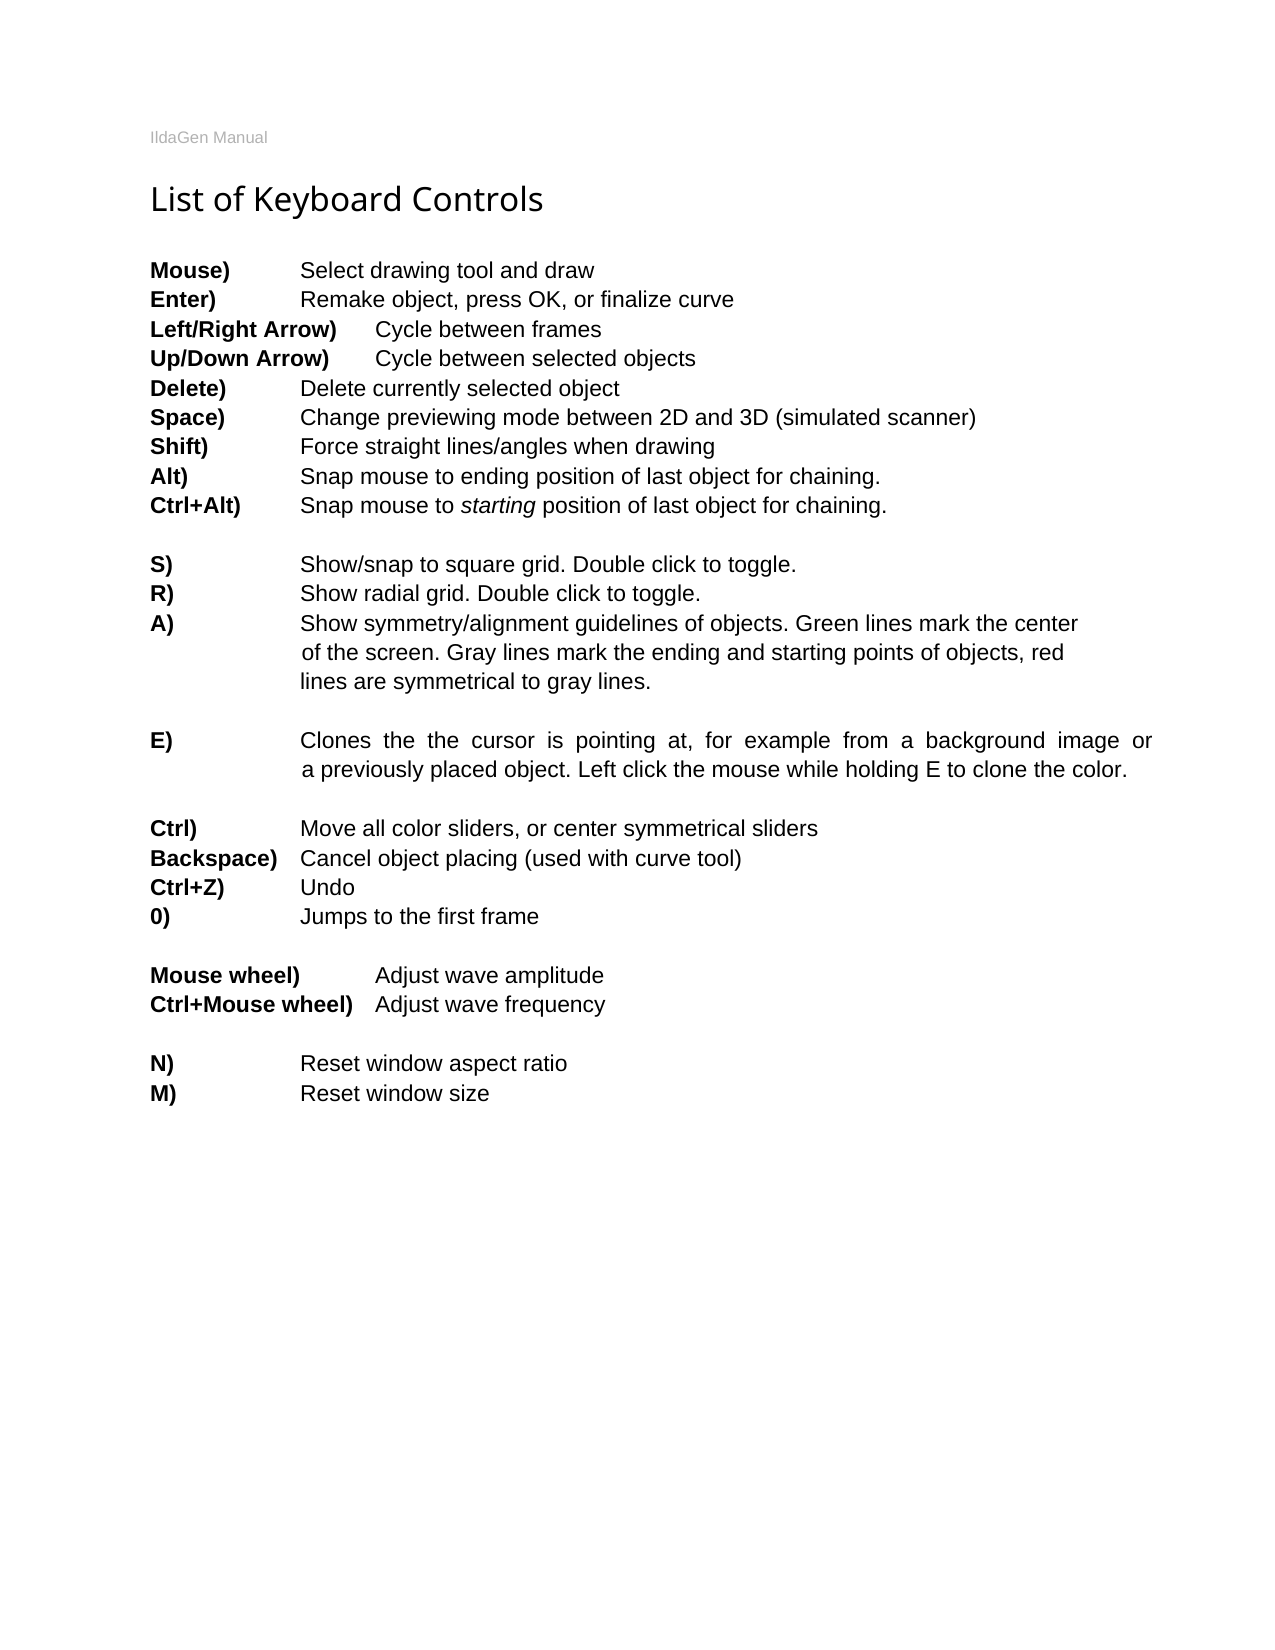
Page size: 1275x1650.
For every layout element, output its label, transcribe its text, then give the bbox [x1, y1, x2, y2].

text R) Show radial grid. Double click to toggle. [150, 581, 1153, 607]
text Mouse wheel) Adjust wave amplitude [150, 963, 1153, 988]
text 0) Jumps to the first frame [150, 904, 1153, 930]
text Delete) Delete currently selected object [150, 375, 1153, 401]
text Backspace) Cancel object placing (used with curve tool) [150, 845, 1153, 871]
text Up/Down Arrow) Cycle between selected objects [150, 346, 1153, 372]
text Ctrl) Move all color sliders, or center symmetrical sliders [150, 816, 1153, 842]
text Mouse) Select drawing tool and draw [150, 258, 1153, 283]
text Ctrl+Alt) Snap mouse to starting position of last object for chaining. [150, 493, 1153, 518]
text Ctrl+Z) Undo [150, 875, 1153, 900]
text Enter) Remake object, press OK, or finalize curve [150, 287, 1153, 313]
text of the screen. Gray lines mark the ending and starting points of objects, red [150, 640, 1153, 665]
text Shift) Force straight lines/angles when drawing [150, 434, 1153, 460]
text Alt) Snap mouse to ending position of last object for chaining. [150, 463, 1153, 489]
text M) Reset window size [150, 1080, 1153, 1106]
text Ctrl+Mouse wheel) Adjust wave frequency [150, 992, 1153, 1018]
text N) Reset window aspect ratio [150, 1051, 1153, 1077]
text lines are symmetrical to gray lines. [225, 669, 1153, 695]
text E) Clones the the cursor is pointing at, for example from a background image or a previously placed object. Left click the mouse while holding E to clone the color. [150, 728, 1153, 783]
text A) Show symmetry/alignment guidelines of objects. Green lines mark the center [150, 610, 1153, 636]
subtitle List of Keyboard Controls [150, 176, 1153, 222]
text Space) Change previewing mode between 2D and 3D (simulated scanner) [150, 405, 1153, 430]
text Left/Right Arrow) Cycle between frames [150, 317, 1153, 342]
text S) Show/snap to square grid. Double click to toggle. [150, 552, 1153, 577]
